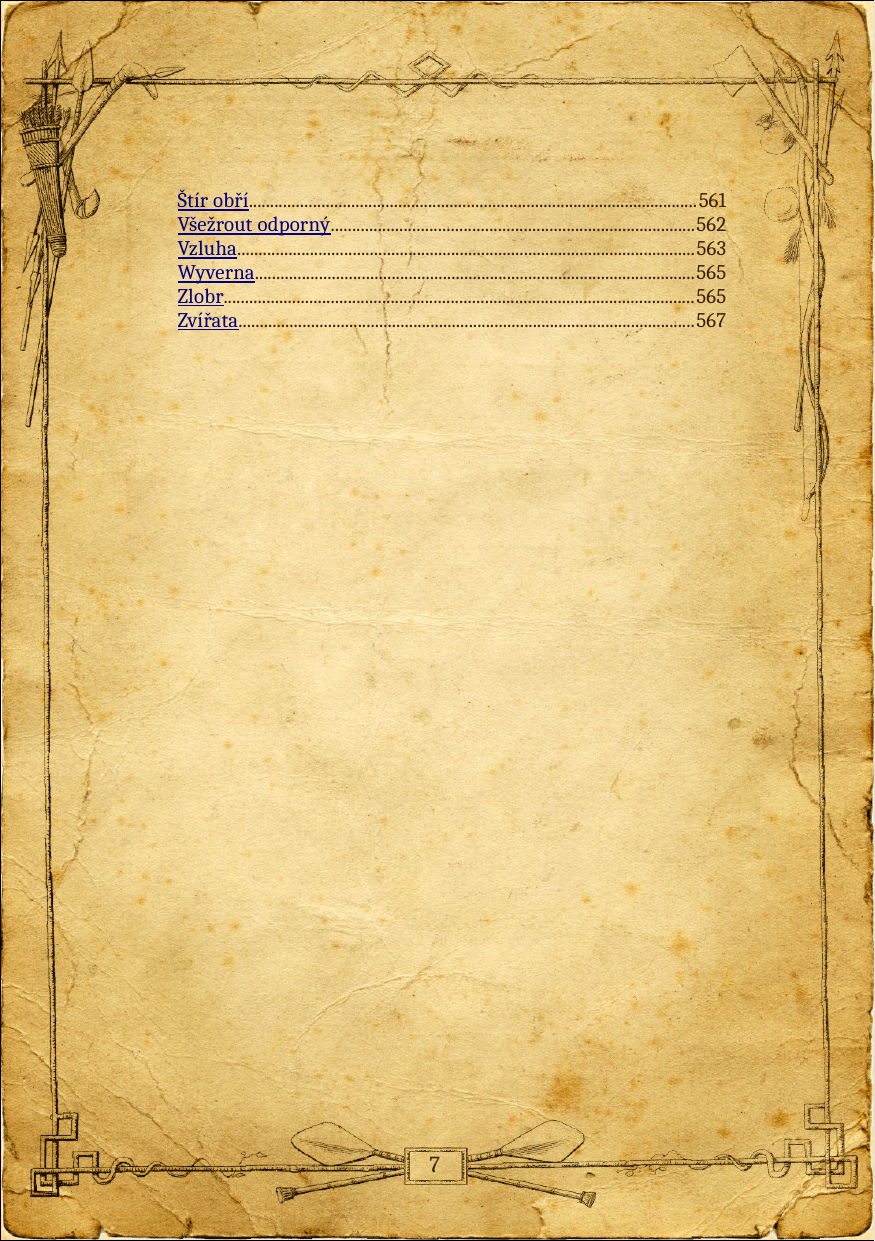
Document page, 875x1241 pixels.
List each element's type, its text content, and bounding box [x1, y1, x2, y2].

text Vzluha 563 [177, 237, 726, 261]
picture [1, 1, 874, 1240]
text Štír obří 561 [177, 189, 726, 213]
text Wyverna 565 [177, 261, 726, 285]
text Zlobr 565 [177, 285, 726, 309]
text Všežrout odporný 562 [177, 213, 726, 237]
text Zvířata 567 [177, 309, 726, 333]
